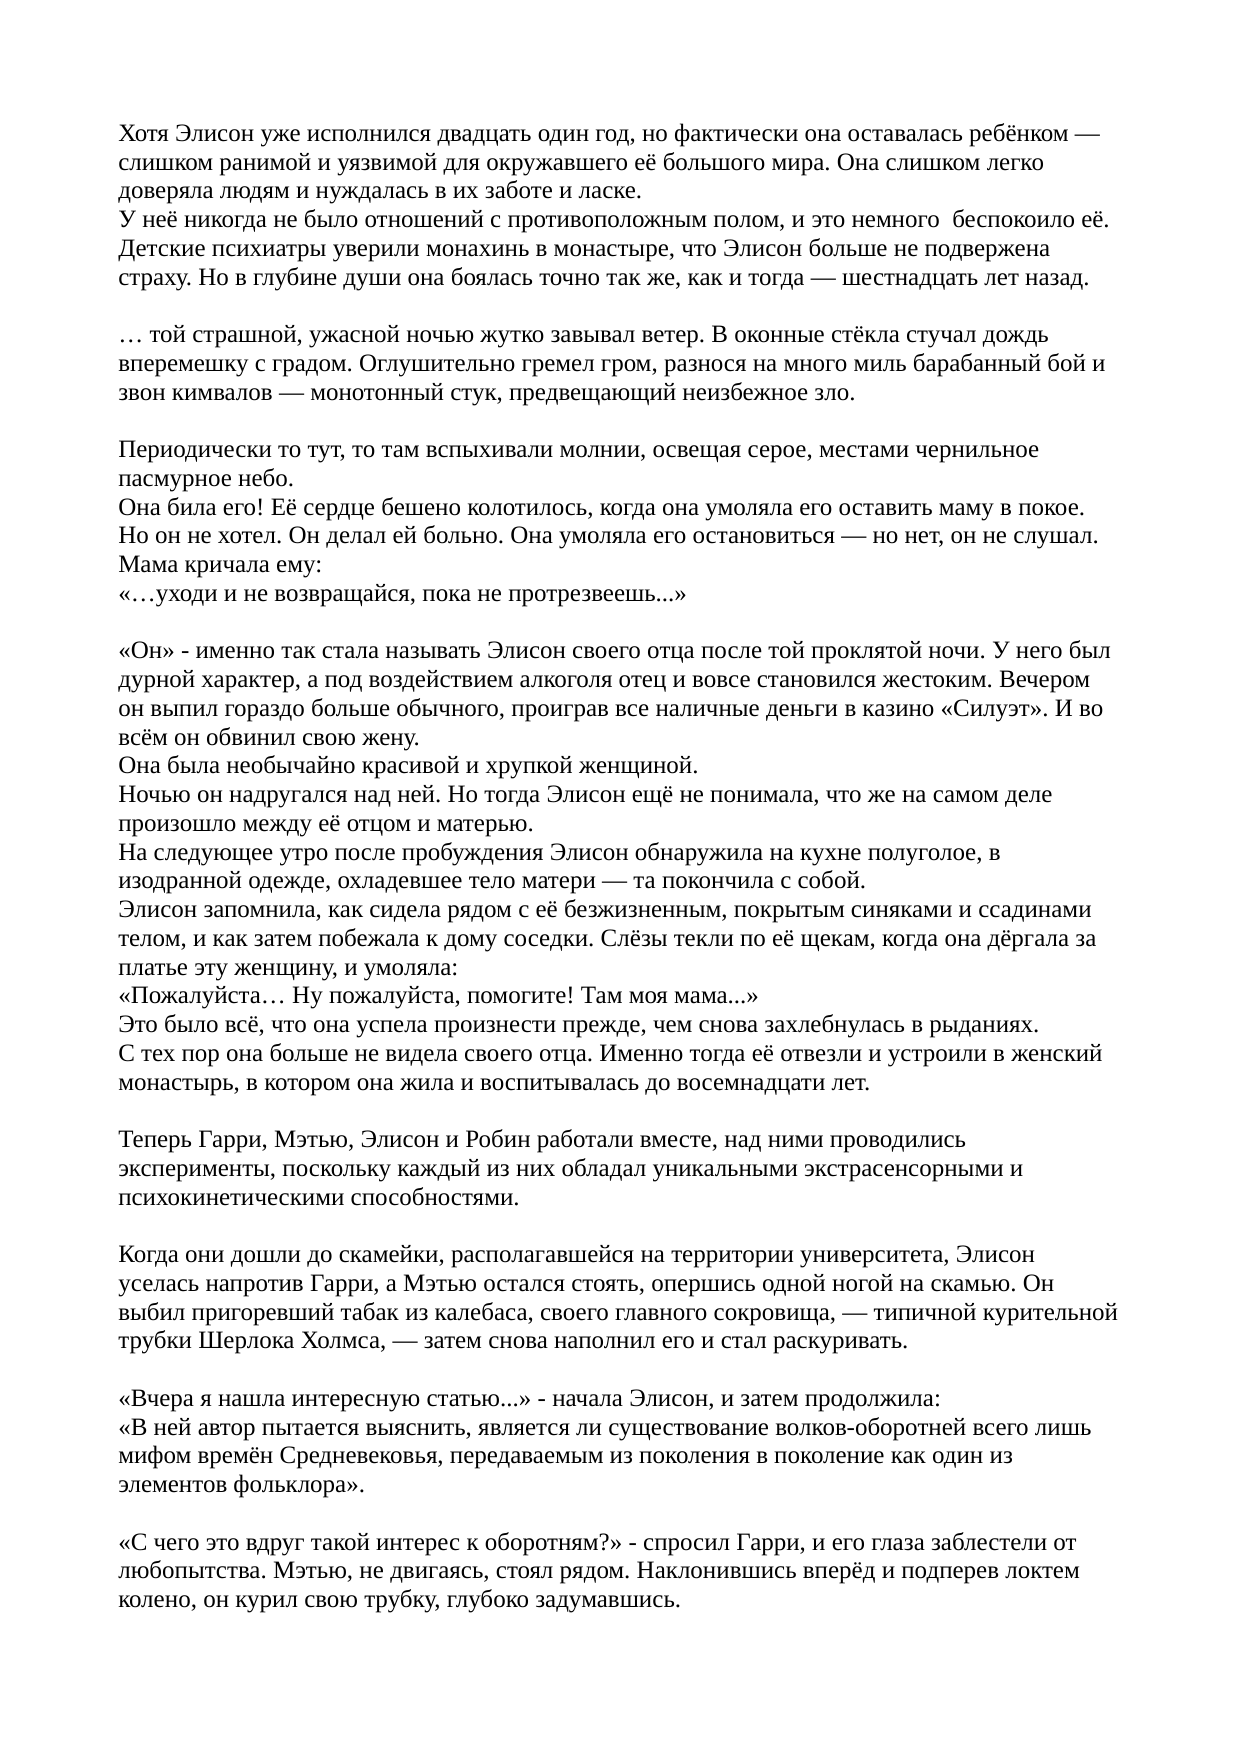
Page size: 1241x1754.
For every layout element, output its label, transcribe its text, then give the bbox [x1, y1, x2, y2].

text Периодически то тут, то там вспыхивали молнии, освещая серое, местами чернильное пасмурное небо. [118, 434, 1122, 492]
text У неё никогда не было отношений с противоположным полом, и это немного беспокоило её. Детские психиатры уверили монахинь в монастыре, что Элисон больше не подвержена страху. Но в глубине души она боялась точно так же, как и тогда — шестнадцать лет назад. [118, 204, 1122, 291]
text Элисон запомнила, как сидела рядом с её безжизненным, покрытым синяками и ссадинами телом, и как затем побежала к дому соседки. Слёзы текли по её щекам, когда она дёргала за платье эту женщину, и умоляла: [118, 894, 1122, 981]
text Это было всё, что она успела произнести прежде, чем снова захлебнулась в рыданиях. [118, 1009, 1122, 1038]
text Теперь Гарри, Мэтью, Элисон и Робин работали вместе, над ними проводились эксперименты, поскольку каждый из них обладал уникальными экстрасенсорными и психокинетическими способностями. [118, 1124, 1122, 1211]
text На следующее утро после пробуждения Элисон обнаружила на кухне полуголое, в изодранной одежде, охладевшее тело матери — та покончила с собой. [118, 837, 1122, 894]
text Ночью он надругался над ней. Но тогда Элисон ещё не понимала, что же на самом деле произошло между её отцом и матерью. [118, 779, 1122, 837]
text Хотя Элисон уже исполнился двадцать один год, но фактически она оставалась ребёнком — слишком ранимой и уязвимой для окружавшего её большого мира. Она слишком легко доверяла людям и нуждалась в их заботе и ласке. [118, 118, 1122, 204]
text «В ней автор пытается выяснить, является ли существование волков-оборотней всего лишь мифом времён Средневековья, передаваемым из поколения в поколение как один из элементов фольклора». [118, 1412, 1122, 1498]
text «С чего это вдруг такой интерес к оборотням?» - спросил Гарри, и его глаза заблестели от любопытства. Мэтью, не двигаясь, стоял рядом. Наклонившись вперёд и подперев локтем колено, он курил свою трубку, глубоко задумавшись. [118, 1527, 1122, 1613]
text … той страшной, ужасной ночью жутко завывал ветер. В оконные стёкла стучал дождь вперемешку с градом. Оглушительно гремел гром, разнося на много миль барабанный бой и звон кимвалов — монотонный стук, предвещающий неизбежное зло. [118, 319, 1122, 406]
text «…уходи и не возвращайся, пока не протрезвеешь...» [118, 578, 1122, 607]
text Когда они дошли до скамейки, располагавшейся на территории университета, Элисон уселась напротив Гарри, а Мэтью остался стоять, опершись одной ногой на скамью. Он выбил пригоревший табак из калебаса, своего главного сокровища, — типичной курительной трубки Шерлока Холмса, — затем снова наполнил его и стал раскуривать. [118, 1239, 1122, 1354]
text С тех пор она больше не видела своего отца. Именно тогда её отвезли и устроили в женский монастырь, в котором она жила и воспитывалась до восемнадцати лет. [118, 1038, 1122, 1096]
text Она была необычайно красивой и хрупкой женщиной. [118, 751, 1122, 779]
text «Он» - именно так стала называть Элисон своего отца после той проклятой ночи. У него был дурной характер, а под воздействием алкоголя отец и вовсе становился жестоким. Вечером он выпил гораздо больше обычного, проиграв все наличные деньги в казино «Силуэт». И во всём он обвинил свою жену. [118, 636, 1122, 751]
text «Вчера я нашла интересную статью...» - начала Элисон, и затем продолжила: [118, 1383, 1122, 1412]
text Она била его! Её сердце бешено колотилось, когда она умоляла его оставить маму в покое. Но он не хотел. Он делал ей больно. Она умоляла его остановиться — но нет, он не слушал. [118, 492, 1122, 549]
text Мама кричала ему: [118, 549, 1122, 578]
text «Пожалуйста… Ну пожалуйста, помогите! Там моя мама...» [118, 981, 1122, 1009]
